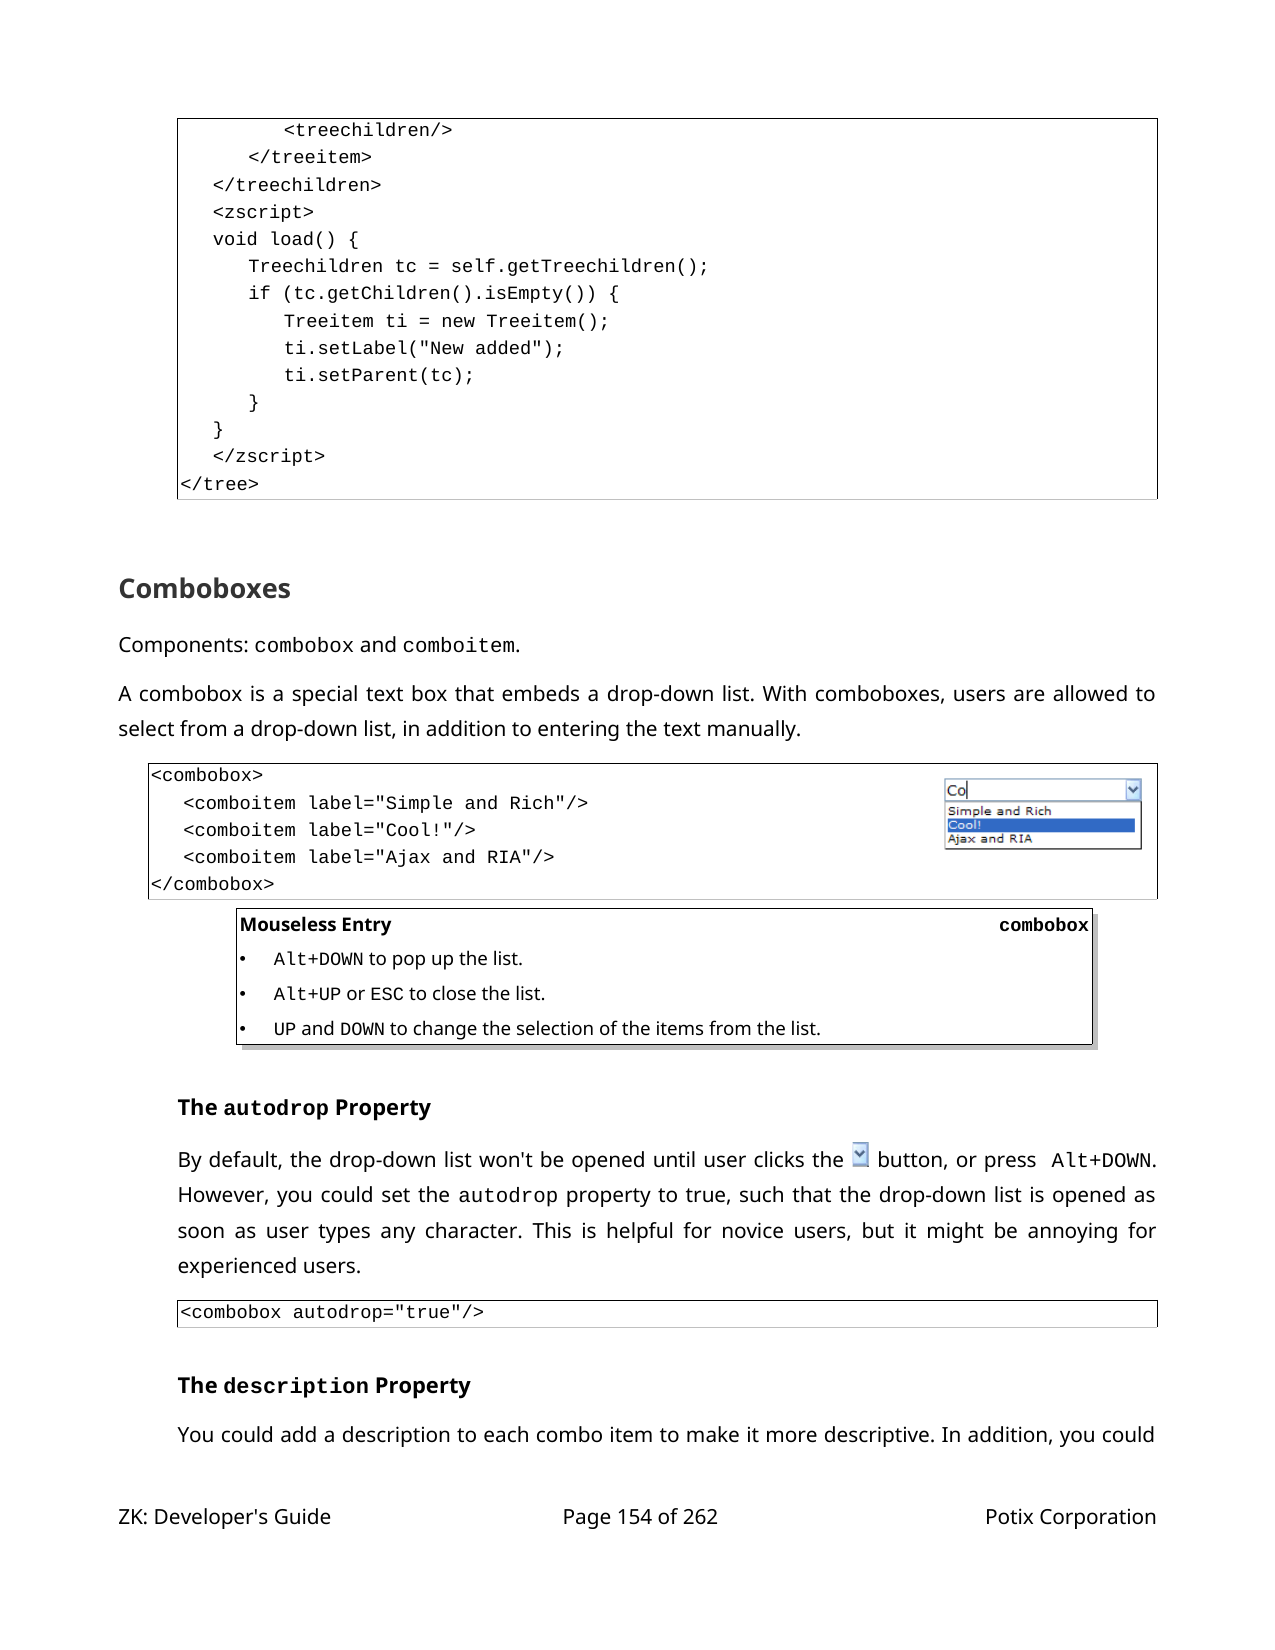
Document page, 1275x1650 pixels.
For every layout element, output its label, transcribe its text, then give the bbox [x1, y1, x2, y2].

subtitle The autodrop Property [177, 1092, 1157, 1122]
subtitle The description Property [177, 1369, 1157, 1400]
text </combobox> [149, 872, 1157, 899]
text Components: combobox and comboitem. [118, 630, 1157, 659]
text By default, the drop-down list won't be opened until user clicks the button, or press Alt+DOWN. However, you could set the autodrop property to true, such that the drop-down list is opened as soon as user types any character. This is helpful for novice users, but it might be annoying for experienced users. [177, 1143, 1157, 1279]
text <comboitem label="Simple and Rich"/> [149, 791, 941, 815]
text Mouseless Entry combobox [237, 909, 1092, 937]
text Treeitem ti = new Treeitem(); [178, 308, 1157, 333]
picture [941, 775, 1150, 853]
list UP and DOWN to change the selection of the items from the list. [237, 1012, 1092, 1044]
text ti.setLabel("New added"); [178, 336, 1157, 360]
text } [178, 417, 1157, 441]
text A combobox is a special text box that embeds a drop-down list. With comboboxes, users are allowed to select from a drop-down list, in addition to entering the text manually. [118, 679, 1157, 743]
text if (tc.getChildren().isEmpty()) { [178, 281, 1157, 306]
text <zscript> [178, 200, 1157, 224]
text </treechildren> [178, 172, 1157, 197]
text void load() { [178, 227, 1157, 251]
picture [852, 1142, 870, 1167]
text <comboitem label="Cool!"/> [149, 818, 941, 842]
text } [178, 390, 1157, 414]
text Treechildren tc = self.getTreechildren(); [178, 254, 1157, 278]
text <combobox> [149, 764, 1157, 788]
text You could add a description to each combo item to make it more descriptive. In addition, you could [177, 1420, 1157, 1448]
text </tree> [178, 472, 1157, 499]
list Alt+DOWN to pop up the list. [237, 943, 1092, 972]
text </zscript> [178, 444, 1157, 469]
text </treeitem> [178, 145, 1157, 169]
text <comboitem label="Ajax and RIA"/> [149, 845, 1157, 869]
text <treechildren/> [178, 119, 1157, 142]
subtitle Comboboxes [118, 570, 1157, 606]
text ti.setParent(tc); [178, 363, 1157, 387]
list Alt+UP or ESC to close the list. [237, 977, 1092, 1006]
text <combobox autodrop="true"/> [178, 1301, 1157, 1327]
